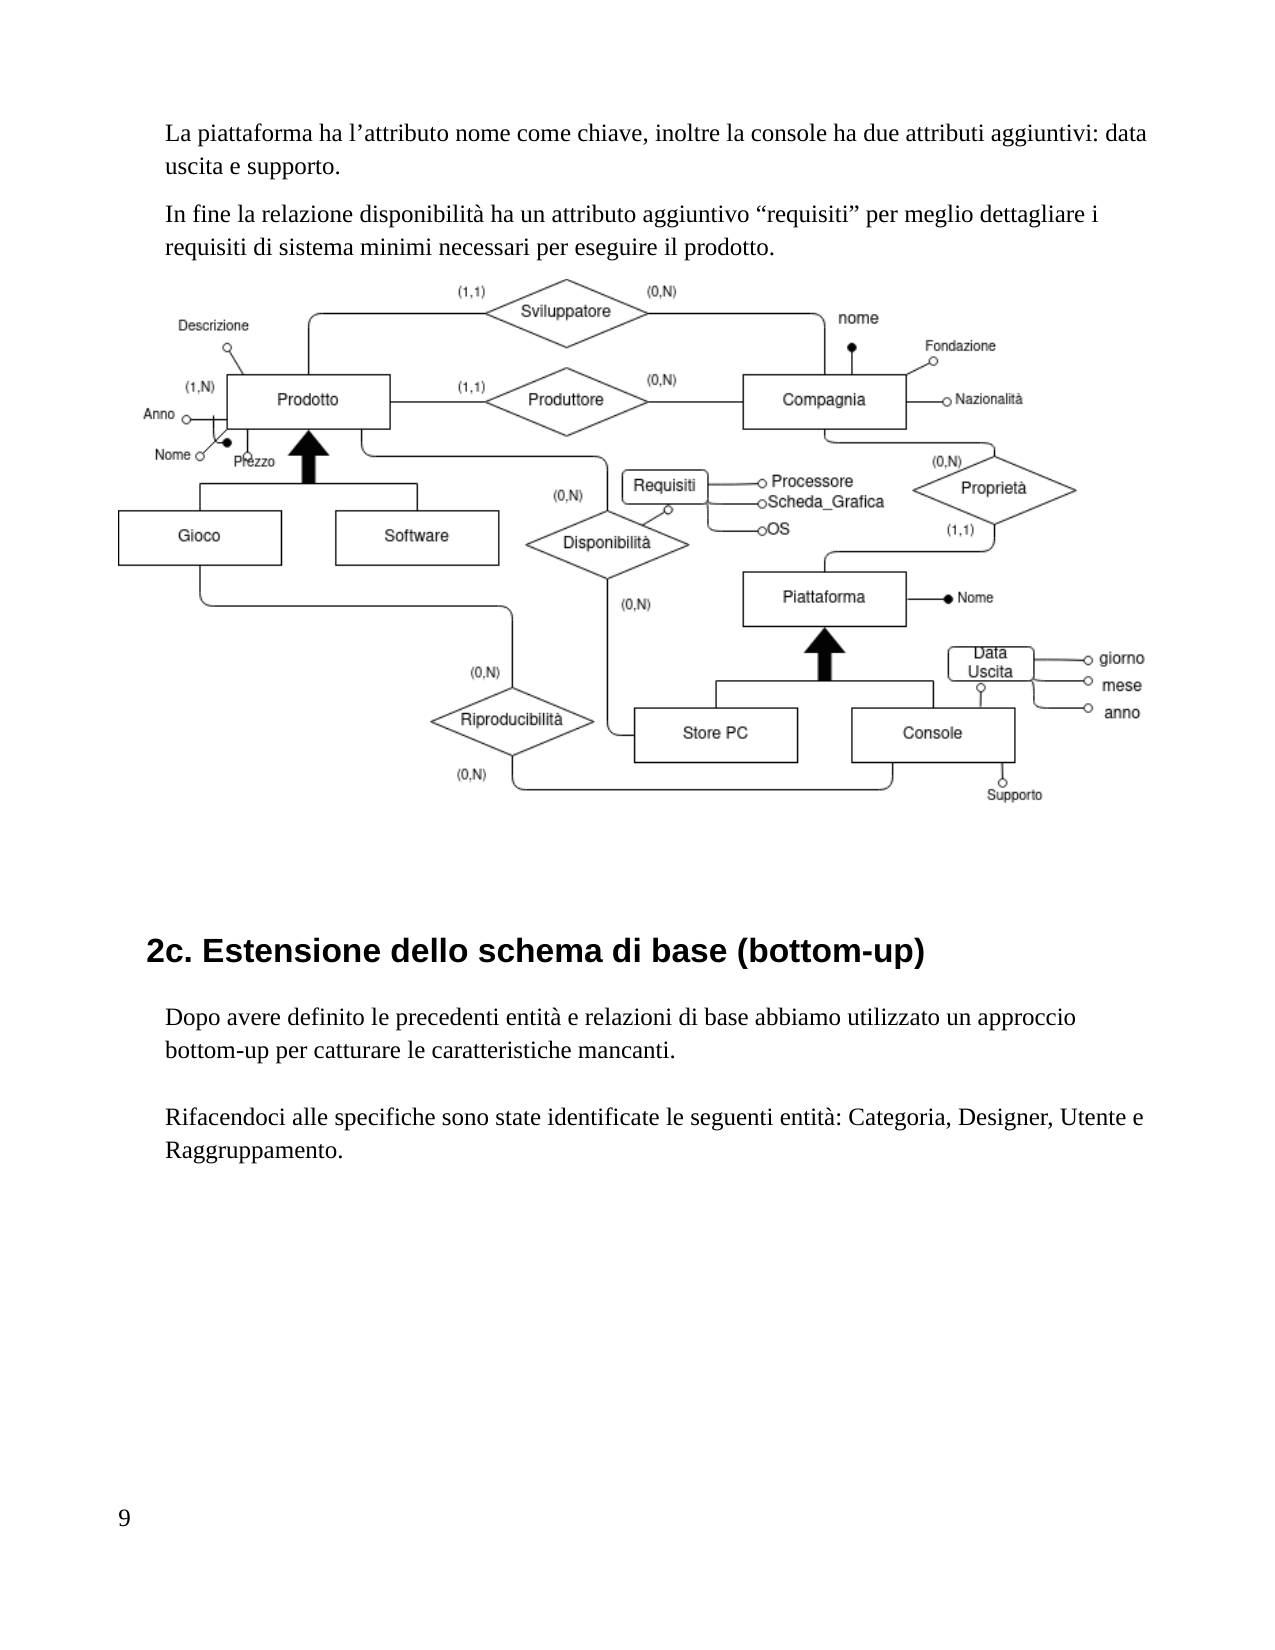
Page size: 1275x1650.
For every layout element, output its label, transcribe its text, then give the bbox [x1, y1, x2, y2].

text In fine la relazione disponibilità ha un attributo aggiuntivo “requisiti” per meglio dettagliare i requisiti di sistema minimi necessari per eseguire il prodotto. [165, 199, 1157, 261]
text Dopo avere definito le precedenti entità e relazioni di base abbiamo utilizzato un approccio bottom-up per catturare le caratteristiche mancanti. [165, 1002, 1157, 1064]
subtitle 2c. Estensione dello schema di base (bottom-up) [146, 931, 1157, 969]
text Rifacendoci alle specifiche sono state identificate le seguenti entità: Categoria, Designer, Utente e Raggruppamento. [165, 1102, 1157, 1164]
text La piattaforma ha l’attributo nome come chiave, inoltre la console ha due attributi aggiuntivi: data uscita e supporto. [165, 118, 1157, 180]
picture [118, 279, 1157, 811]
